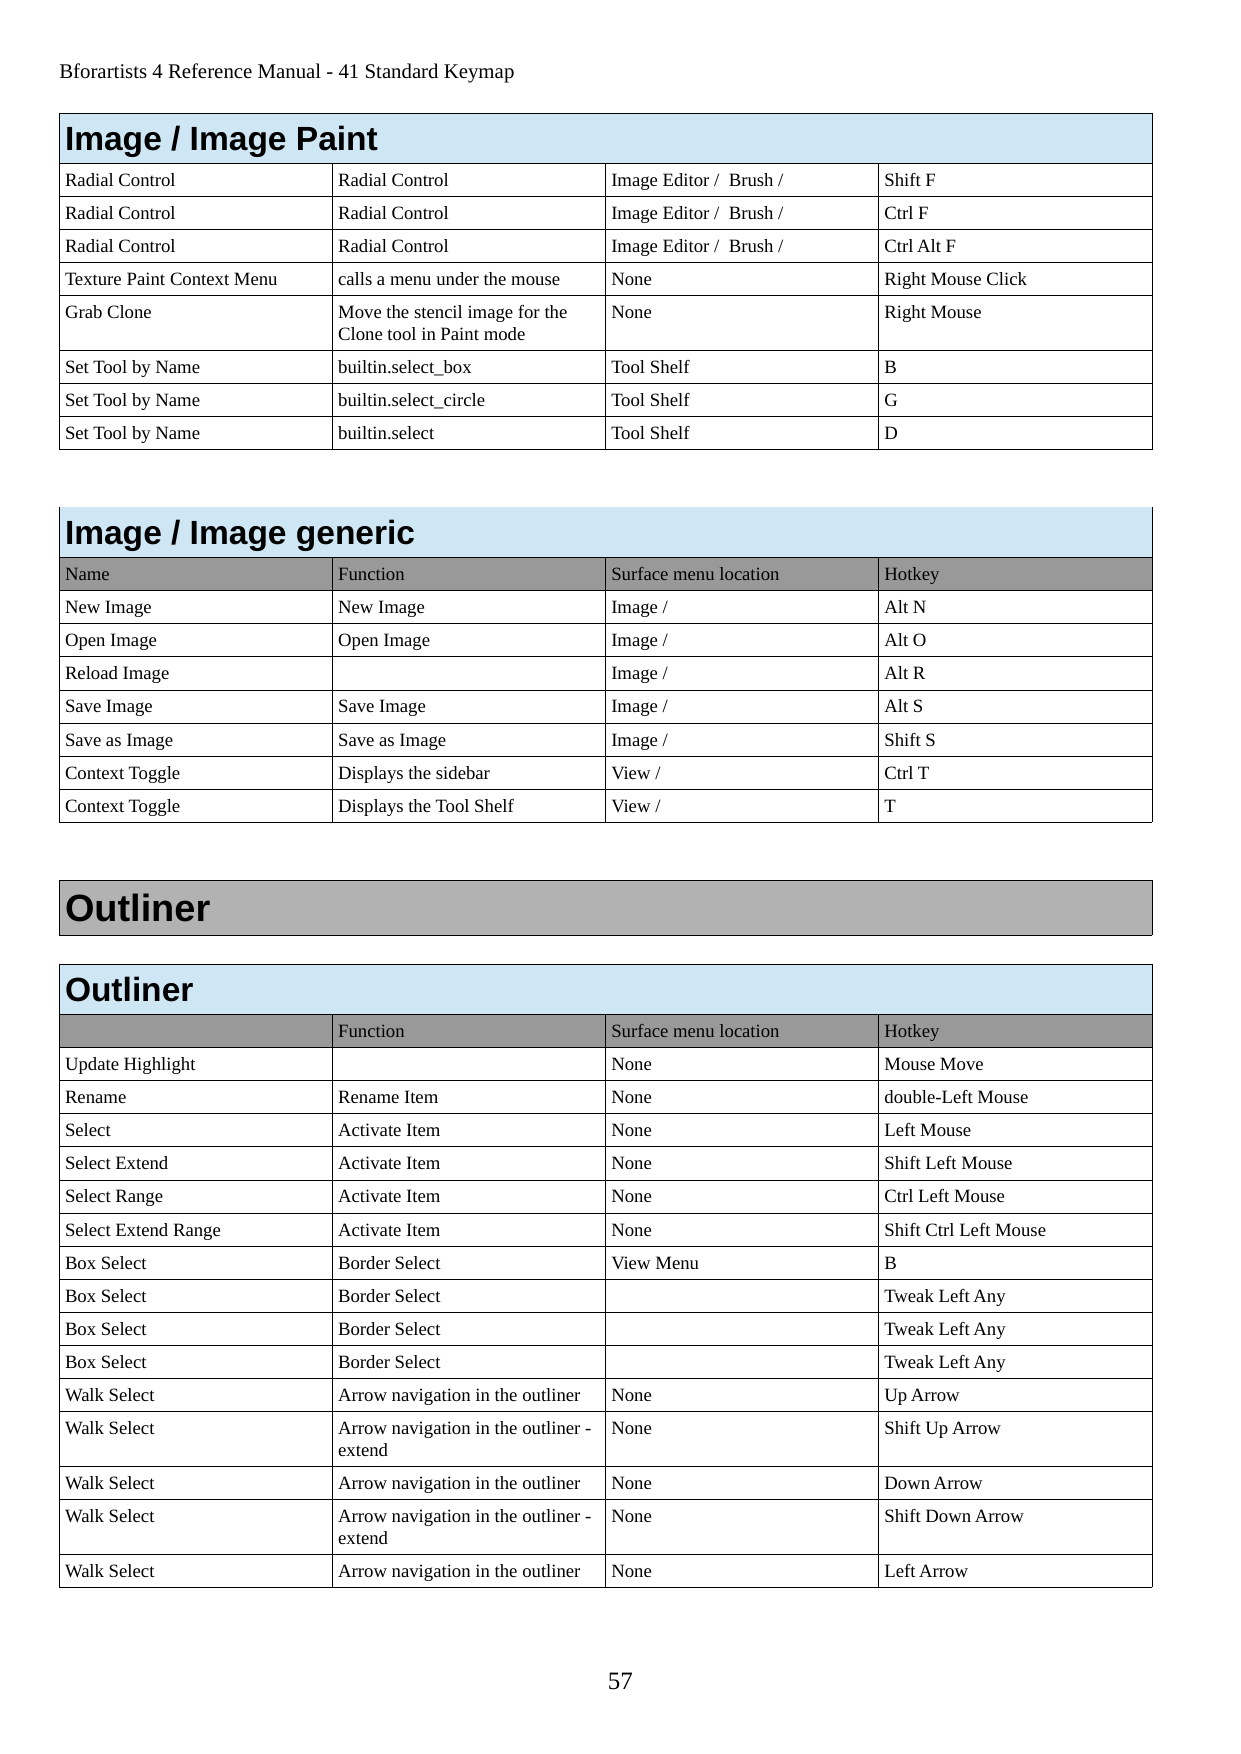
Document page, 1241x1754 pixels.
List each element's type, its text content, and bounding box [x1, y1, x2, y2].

table_cell Down Arrow [879, 1467, 1152, 1499]
table_cell View / [606, 790, 878, 822]
table_cell Set Tool by Name [60, 417, 332, 449]
table_cell Context Toggle [60, 757, 332, 789]
table_cell Image Editor / Brush / [606, 197, 878, 229]
table_cell T [879, 790, 1152, 822]
table_cell Set Tool by Name [60, 351, 332, 383]
table_cell Walk Select [60, 1467, 332, 1499]
table_cell New Image [60, 591, 332, 623]
table_cell Mouse Move [879, 1048, 1152, 1080]
table_cell None [606, 1181, 878, 1213]
table_cell None [606, 1048, 878, 1080]
table_cell Arrow navigation in the outliner - extend [333, 1412, 605, 1466]
table_cell View / [606, 757, 878, 789]
table_cell Walk Select [60, 1555, 332, 1587]
table_cell Border Select [333, 1346, 605, 1378]
table_cell Arrow navigation in the outliner [333, 1467, 605, 1499]
table_cell Tweak Left Any [879, 1313, 1152, 1345]
table_cell Radial Control [60, 164, 332, 196]
table_cell Left Mouse [879, 1114, 1152, 1146]
table_cell Displays the Tool Shelf [333, 790, 605, 822]
table_cell Image / [606, 657, 878, 689]
table_cell None [606, 263, 878, 295]
table_cell Ctrl Left Mouse [879, 1181, 1152, 1213]
table_cell Ctrl Alt F [879, 230, 1152, 262]
table_cell Walk Select [60, 1379, 332, 1411]
table_cell Up Arrow [879, 1379, 1152, 1411]
table_cell None [606, 1147, 878, 1179]
table_cell Box Select [60, 1313, 332, 1345]
table_cell None [606, 1467, 878, 1499]
table_cell [606, 1313, 878, 1345]
table_cell Name [60, 558, 332, 590]
table_cell builtin.select_box [333, 351, 605, 383]
table_cell Shift Left Mouse [879, 1147, 1152, 1179]
table_cell Save Image [333, 691, 605, 723]
table_cell Radial Control [333, 230, 605, 262]
table_cell Ctrl F [879, 197, 1152, 229]
table_cell Rename [60, 1081, 332, 1113]
table_cell Arrow navigation in the outliner - extend [333, 1500, 605, 1554]
table_cell Image / [606, 724, 878, 756]
table_cell Arrow navigation in the outliner [333, 1555, 605, 1587]
table_cell None [606, 1500, 878, 1554]
table_cell Tool Shelf [606, 384, 878, 416]
table_cell [333, 657, 605, 689]
table_cell Hotkey [879, 558, 1152, 590]
table_header Outliner [60, 965, 1152, 1014]
table_cell Image / [606, 591, 878, 623]
table_cell Tool Shelf [606, 417, 878, 449]
table_cell Border Select [333, 1247, 605, 1279]
table_cell Walk Select [60, 1500, 332, 1554]
table_cell Select Extend Range [60, 1214, 332, 1246]
table_cell G [879, 384, 1152, 416]
table_cell Activate Item [333, 1147, 605, 1179]
table_cell Update Highlight [60, 1048, 332, 1080]
table_cell Right Mouse [879, 296, 1152, 350]
table_cell None [606, 1081, 878, 1113]
table_cell Texture Paint Context Menu [60, 263, 332, 295]
table_cell Select [60, 1114, 332, 1146]
table_cell Right Mouse Click [879, 263, 1152, 295]
table_cell None [606, 1412, 878, 1466]
table_cell Tool Shelf [606, 351, 878, 383]
table_cell D [879, 417, 1152, 449]
table_cell Tweak Left Any [879, 1346, 1152, 1378]
table_cell Activate Item [333, 1114, 605, 1146]
table_cell Select Range [60, 1181, 332, 1213]
table_cell Shift Down Arrow [879, 1500, 1152, 1554]
table_cell None [606, 1555, 878, 1587]
table_cell Surface menu location [606, 558, 878, 590]
table_cell Alt S [879, 691, 1152, 723]
table_cell Hotkey [879, 1015, 1152, 1047]
table_cell Radial Control [333, 164, 605, 196]
table_cell Alt R [879, 657, 1152, 689]
table_cell Box Select [60, 1247, 332, 1279]
table_header Image / Image generic [60, 507, 1152, 557]
table_cell Surface menu location [606, 1015, 878, 1047]
table_cell B [879, 1247, 1152, 1279]
table_cell Image Editor / Brush / [606, 164, 878, 196]
table_cell Open Image [60, 624, 332, 656]
table_cell Displays the sidebar [333, 757, 605, 789]
table_cell [606, 1346, 878, 1378]
table_cell Select Extend [60, 1147, 332, 1179]
table_cell None [606, 296, 878, 350]
table_cell Border Select [333, 1313, 605, 1345]
table_cell Tweak Left Any [879, 1280, 1152, 1312]
table_cell Image / [606, 624, 878, 656]
table_cell Save Image [60, 691, 332, 723]
table_cell Set Tool by Name [60, 384, 332, 416]
table_cell Context Toggle [60, 790, 332, 822]
table_cell New Image [333, 591, 605, 623]
table_cell Function [333, 1015, 605, 1047]
table_cell View Menu [606, 1247, 878, 1279]
table_cell builtin.select [333, 417, 605, 449]
table_cell Grab Clone [60, 296, 332, 350]
table_cell Reload Image [60, 657, 332, 689]
table_cell [60, 1015, 332, 1047]
table_cell Left Arrow [879, 1555, 1152, 1587]
table_cell Ctrl T [879, 757, 1152, 789]
table_cell builtin.select_circle [333, 384, 605, 416]
table_cell Alt N [879, 591, 1152, 623]
table_cell Radial Control [60, 197, 332, 229]
table_cell Activate Item [333, 1181, 605, 1213]
table_cell B [879, 351, 1152, 383]
table_cell Shift F [879, 164, 1152, 196]
table_cell None [606, 1114, 878, 1146]
table_cell Alt O [879, 624, 1152, 656]
table_cell Activate Item [333, 1214, 605, 1246]
table_cell Shift Ctrl Left Mouse [879, 1214, 1152, 1246]
table_cell Open Image [333, 624, 605, 656]
table_cell double-Left Mouse [879, 1081, 1152, 1113]
table_header Image / Image Paint [60, 114, 1152, 163]
table_cell Function [333, 558, 605, 590]
table_cell calls a menu under the mouse [333, 263, 605, 295]
table_cell Save as Image [60, 724, 332, 756]
table_cell [333, 1048, 605, 1080]
table_cell Image Editor / Brush / [606, 230, 878, 262]
table_cell Shift Up Arrow [879, 1412, 1152, 1466]
table_cell None [606, 1379, 878, 1411]
table_cell Border Select [333, 1280, 605, 1312]
table_cell Rename Item [333, 1081, 605, 1113]
table_cell Radial Control [60, 230, 332, 262]
table_header Outliner [60, 881, 1152, 935]
table_cell Save as Image [333, 724, 605, 756]
table_cell Arrow navigation in the outliner [333, 1379, 605, 1411]
table_cell Walk Select [60, 1412, 332, 1466]
table_cell Move the stencil image for the Clone tool in Paint mode [333, 296, 605, 350]
table_cell Box Select [60, 1280, 332, 1312]
table_cell Box Select [60, 1346, 332, 1378]
table_cell Shift S [879, 724, 1152, 756]
table_cell [606, 1280, 878, 1312]
table_cell Radial Control [333, 197, 605, 229]
table_cell None [606, 1214, 878, 1246]
table_cell Image / [606, 691, 878, 723]
